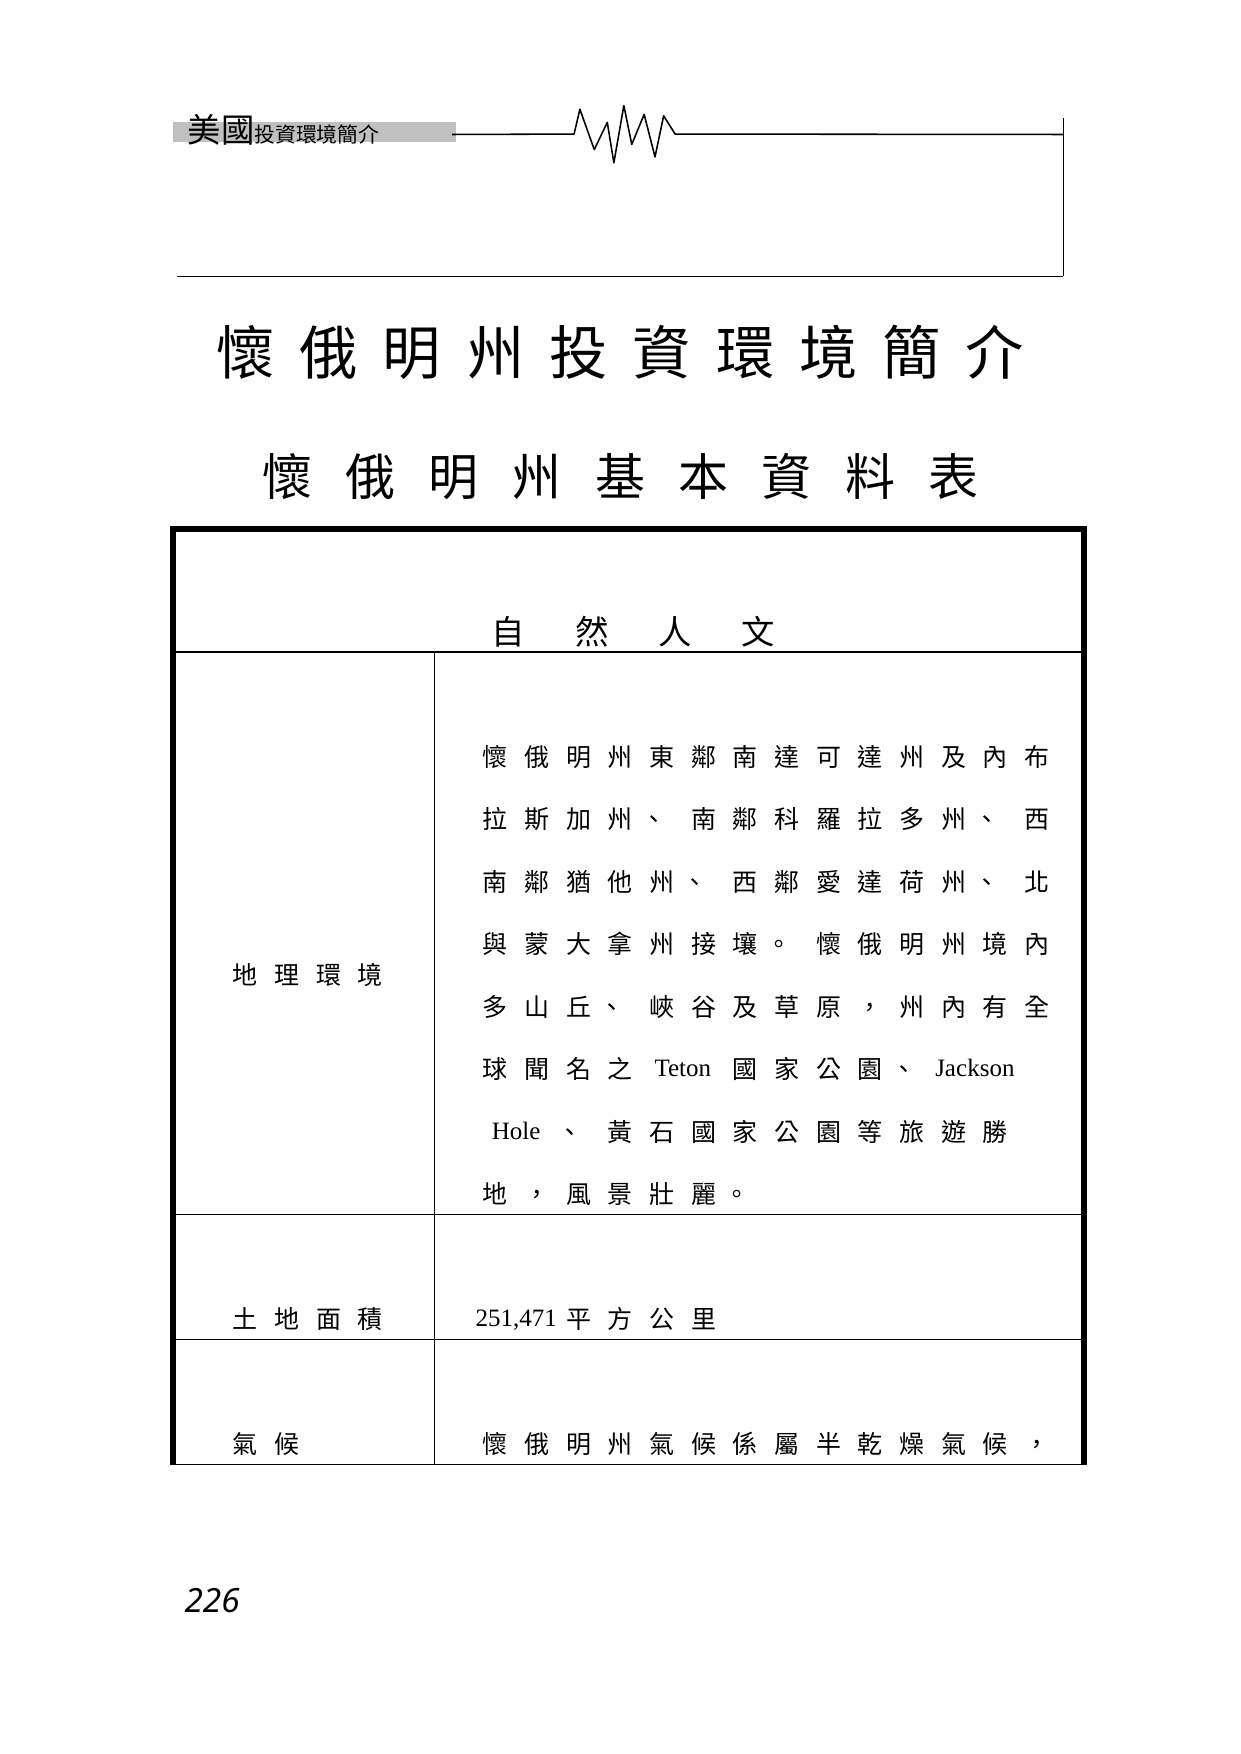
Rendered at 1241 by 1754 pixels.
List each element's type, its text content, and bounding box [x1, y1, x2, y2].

table_cell 懷俄明州東鄰南達可達州及內布拉斯加州、南鄰科羅拉多州、西南鄰猶他州、西鄰愛達荷州、北與蒙大拿州接壤。懷俄明州境內多山丘、峽谷及草原，州內有全球聞名之Teton國家公園、Jackson Hole、黃石國家公園等旅遊勝地，風景壯麗。 [435, 653, 1081, 1213]
table_cell 地理環境 [176, 653, 434, 1213]
table_cell 氣候 [176, 1340, 434, 1463]
table_cell 251,471平方公里 [435, 1215, 1081, 1338]
text 懷俄明州基本資料表 [183, 401, 1058, 526]
table_header 自 然 人 文 [176, 532, 1081, 651]
table_cell 懷俄明州氣候係屬半乾燥氣候， [435, 1340, 1081, 1463]
text 懷俄明州投資環境簡介 [183, 276, 1058, 401]
table_cell 土地面積 [176, 1215, 434, 1338]
